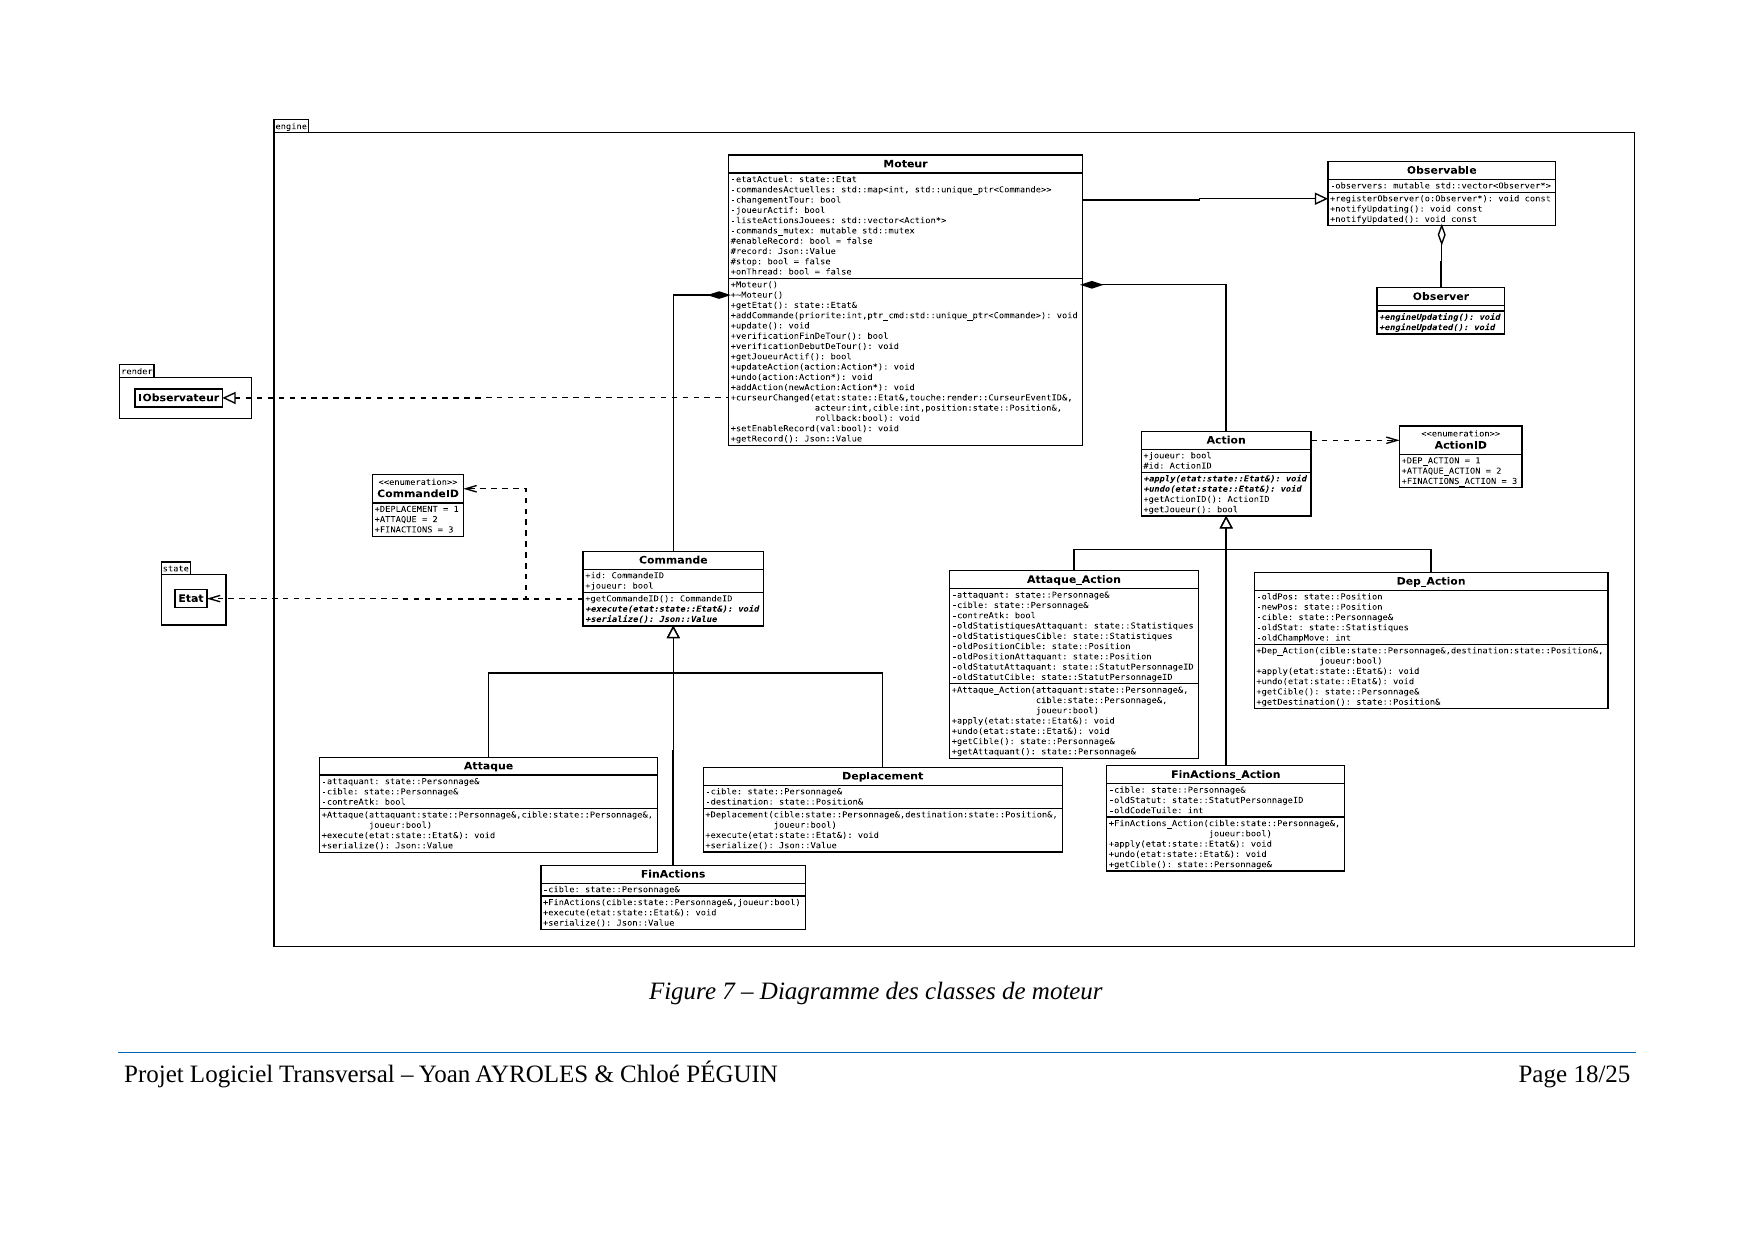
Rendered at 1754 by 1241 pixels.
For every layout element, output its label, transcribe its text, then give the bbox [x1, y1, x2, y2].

text Figure 7 – Diagramme des classes de moteur [118, 976, 1636, 1005]
